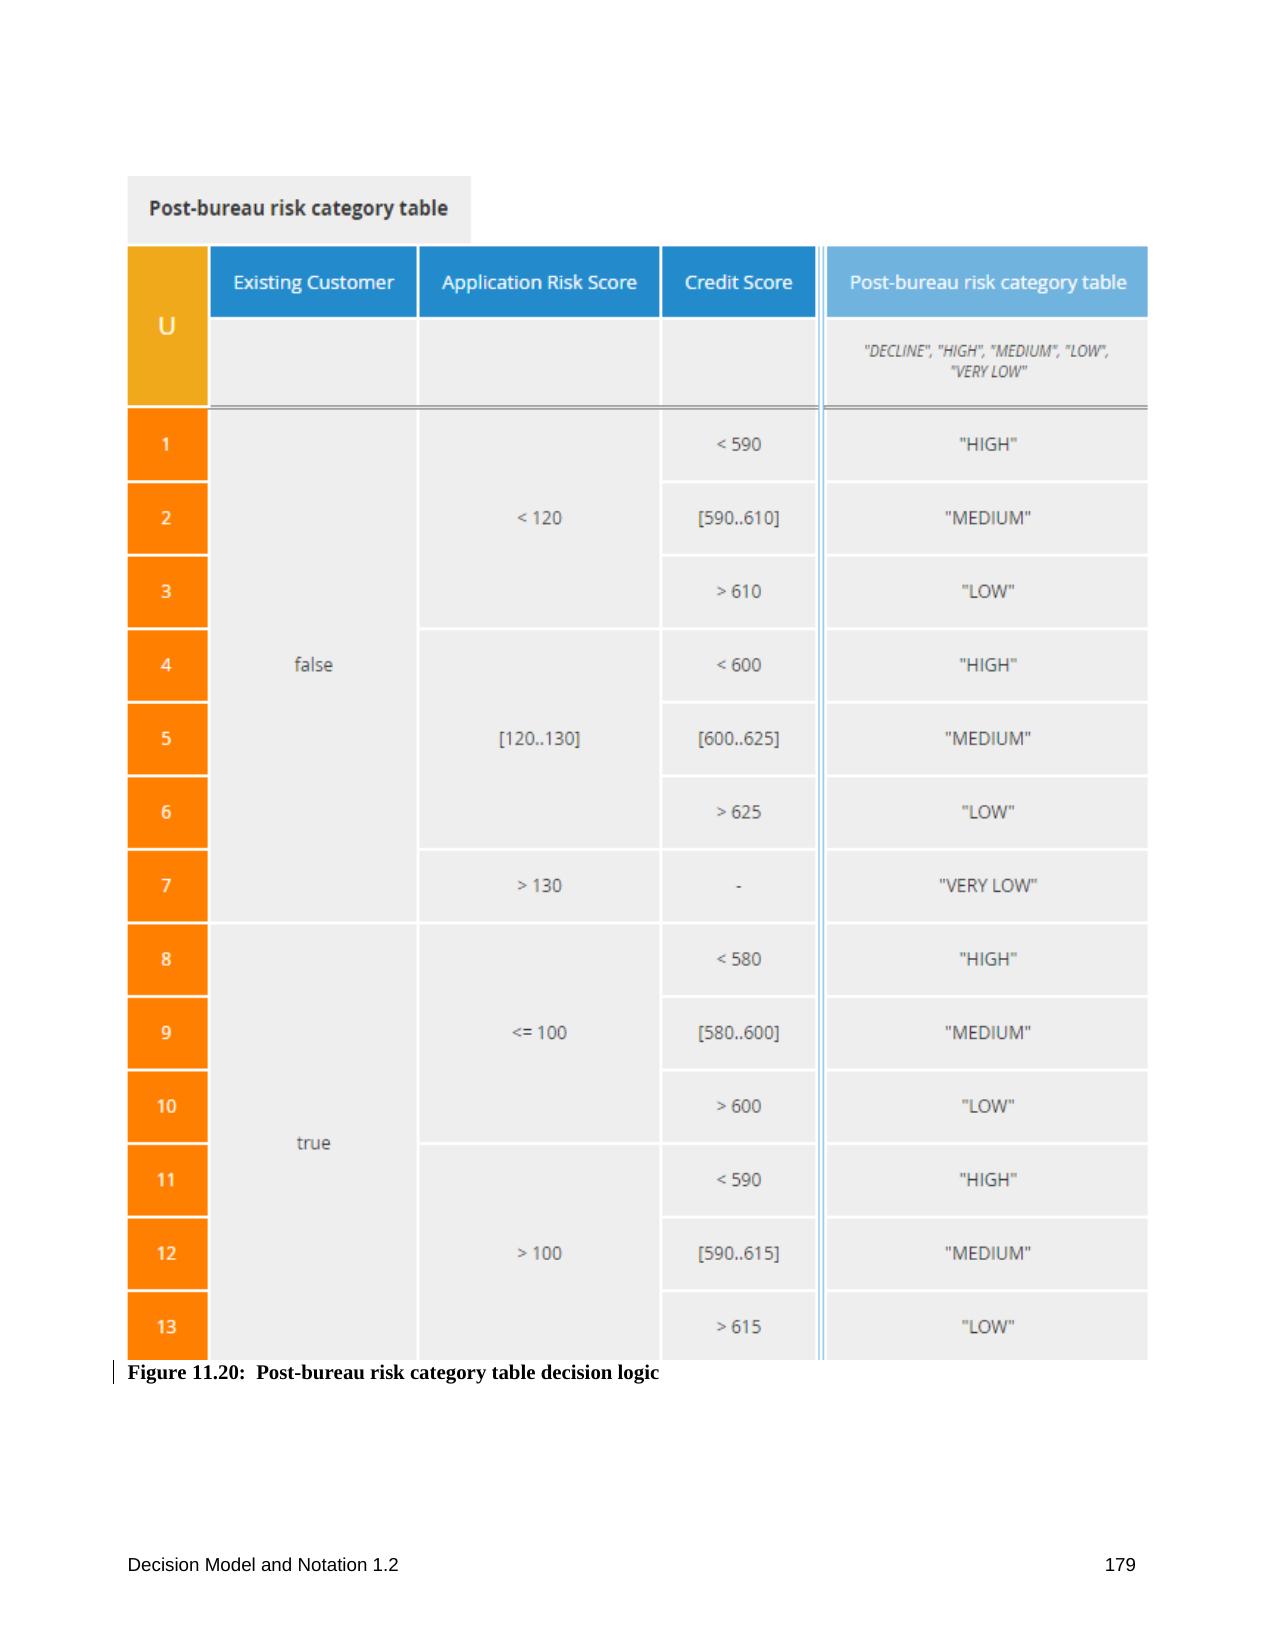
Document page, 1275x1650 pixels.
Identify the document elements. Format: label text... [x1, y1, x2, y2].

picture [127, 176, 1148, 1360]
text Figure 11.20: Post-bureau risk category table decision logic [127, 1360, 1147, 1384]
